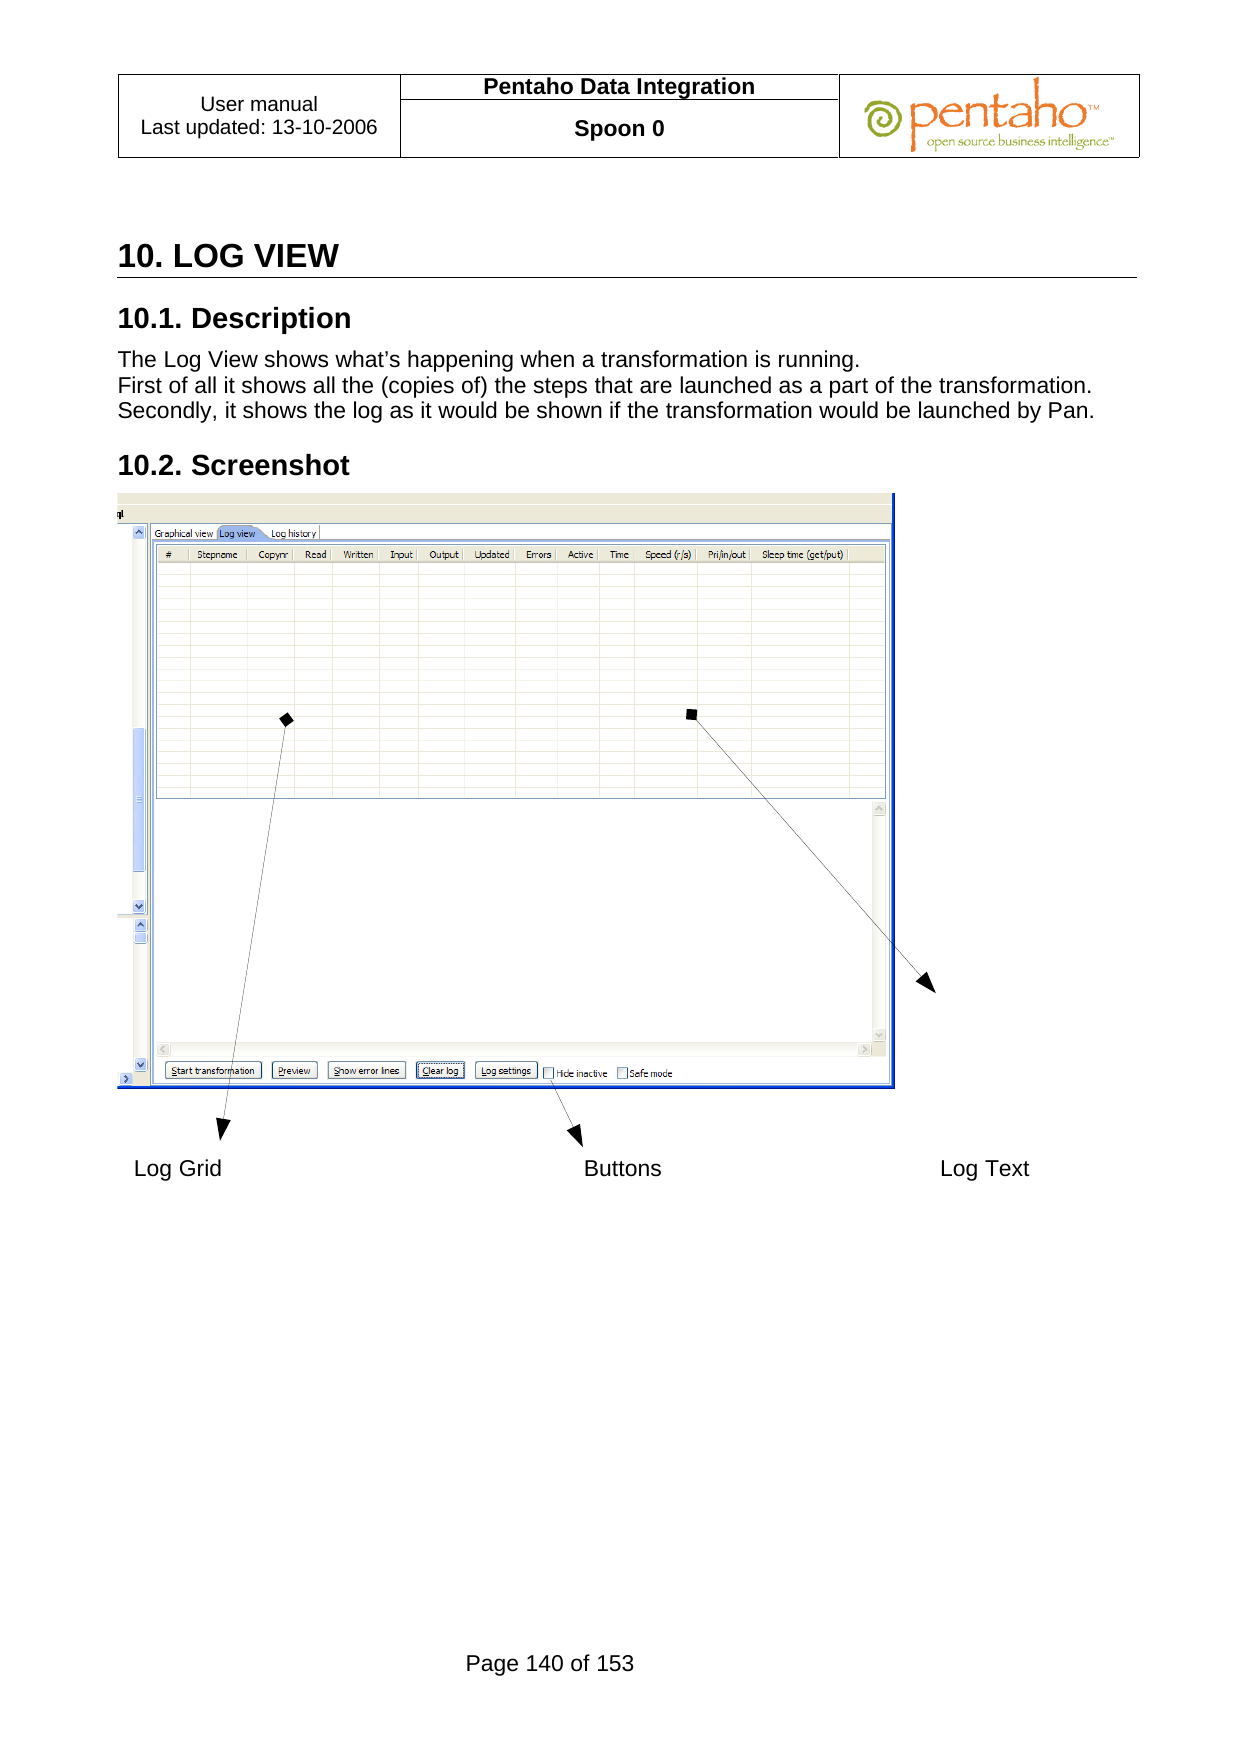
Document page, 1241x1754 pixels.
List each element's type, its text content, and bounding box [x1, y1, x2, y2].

subtitle Log View [117, 238, 1137, 277]
subtitle Description [117, 302, 1137, 334]
text The Log View shows what’s happening when a transformation is running. [117, 347, 1137, 373]
subtitle Screenshot [117, 449, 1137, 481]
picture [117, 493, 895, 1089]
text First of all it shows all the (copies of) the steps that are launched as a part of the transformation. [117, 373, 1137, 398]
text Log Text [940, 1156, 1057, 1182]
text Secondly, it shows the log as it would be shown if the transformation would be launched by Pan. [117, 398, 1137, 424]
text Buttons [584, 1156, 682, 1182]
text Log Grid [134, 1156, 250, 1182]
